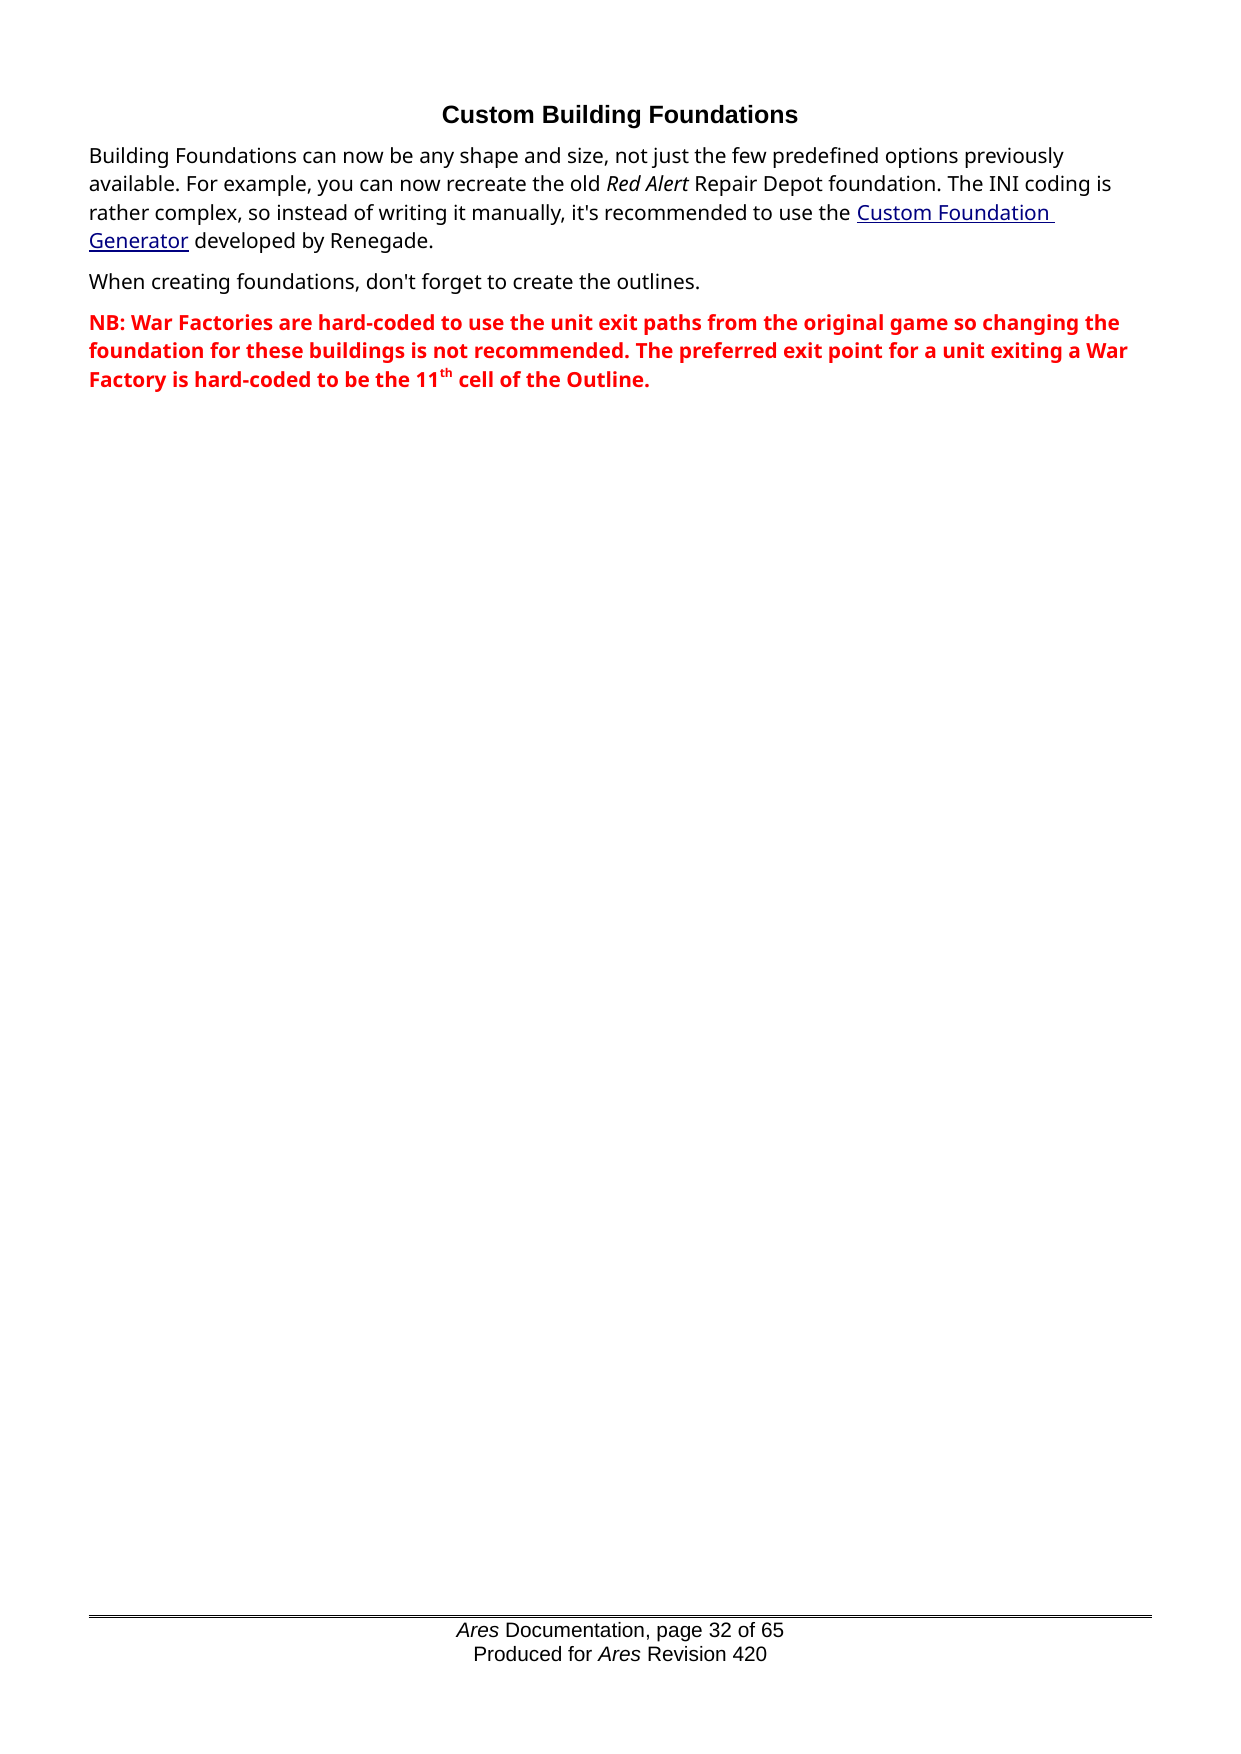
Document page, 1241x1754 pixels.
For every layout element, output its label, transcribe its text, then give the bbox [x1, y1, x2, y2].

text Building Foundations can now be any shape and size, not just the few predefined options previously available. For example, you can now recreate the old Red Alert Repair Depot foundation. The INI coding is rather complex, so instead of writing it manually, it's recommended to use the Custom Foundation Generator developed by Renegade. [88, 141, 1152, 254]
subtitle Custom Building Foundations [88, 100, 1152, 129]
text When creating foundations, don't forget to create the outlines. [88, 267, 1152, 296]
text NB: War Factories are hard-coded to use the unit exit paths from the original game so changing the foundation for these buildings is not recommended. The preferred exit point for a unit exiting a War Factory is hard-coded to be the 11th cell of the Outline. [88, 308, 1152, 393]
